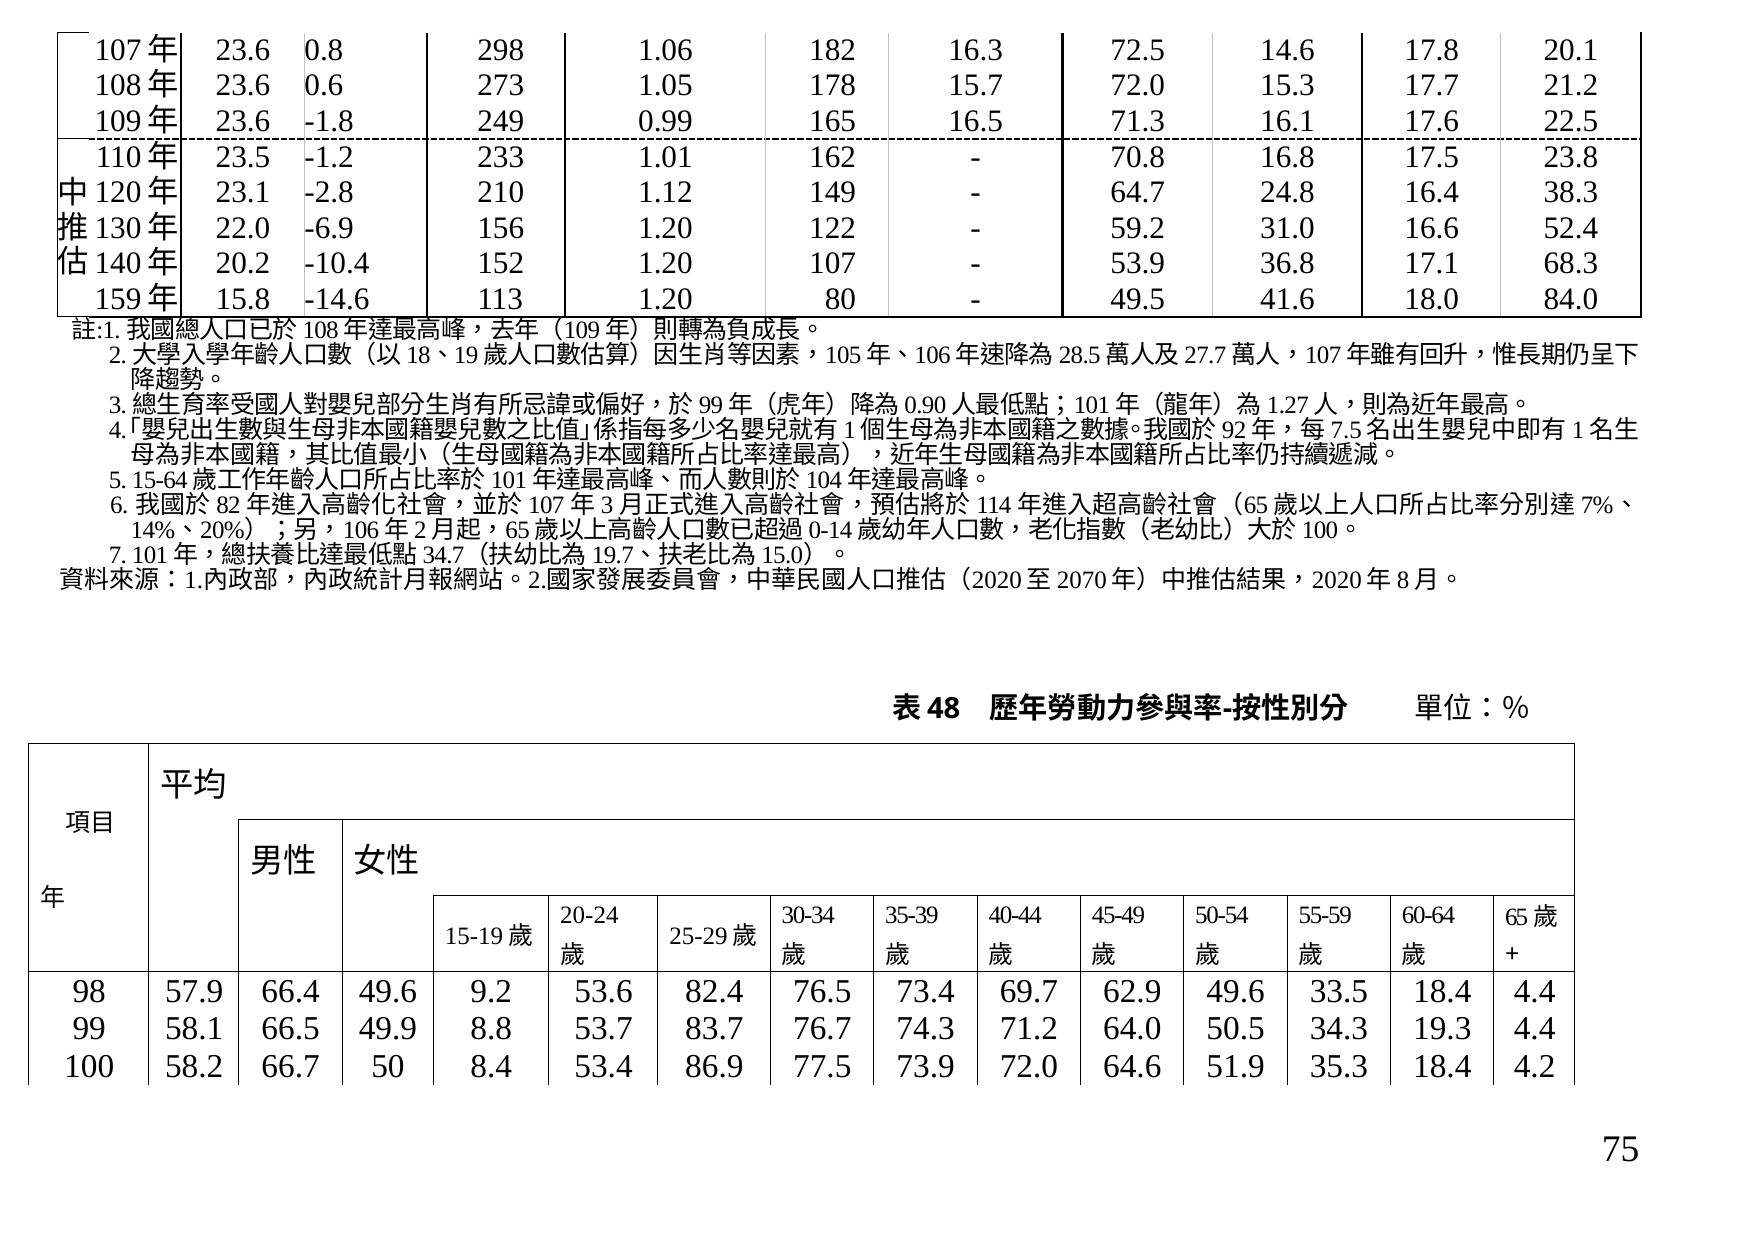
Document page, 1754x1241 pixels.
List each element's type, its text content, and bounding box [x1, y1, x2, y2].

table_cell 16.1 [1213, 103, 1361, 138]
table_cell 53.6 [549, 972, 657, 1010]
table_cell 38.3 [1501, 174, 1640, 210]
table_cell 107 [766, 245, 888, 281]
table_cell 23.6 [182, 103, 304, 138]
table_header [770, 744, 874, 819]
table_cell 31.0 [1213, 210, 1361, 245]
table_cell - [889, 281, 1061, 316]
table_cell - [889, 174, 1061, 210]
table_header [874, 744, 977, 819]
table_cell 72.5 [1064, 32, 1212, 67]
table_cell [1390, 820, 1494, 895]
table_cell 65歲+ [1494, 896, 1574, 971]
table_cell 55-59歲 [1288, 896, 1390, 971]
text 4.「嬰兒出生數與生母非本國籍嬰兒數之比值」係指每多少名嬰兒就有1個生母為非本國籍之數據。我國於92年，每7.5名出生嬰兒中即有1名生母為非本國籍，其比值最小（生母國籍為非本國籍所占比率達最高），近年生母國籍為非本國籍所占比率仍持續遞減。 [59, 418, 1639, 468]
table_cell 41.6 [1213, 281, 1361, 316]
table_cell - [889, 210, 1061, 245]
table_header [1390, 744, 1494, 819]
table_cell 64.7 [1064, 174, 1212, 210]
table_cell 165 [766, 103, 888, 138]
table_cell -1.2 [305, 138, 426, 174]
table_cell 149 [766, 174, 888, 210]
table_cell 109年 [89, 103, 180, 138]
table_header [342, 744, 433, 819]
table_cell 53.9 [1064, 245, 1212, 281]
table_cell 8.4 [434, 1047, 548, 1085]
table_header [549, 744, 658, 819]
table_cell 0.8 [305, 32, 427, 67]
table_cell [658, 820, 770, 895]
table_cell 49.6 [343, 972, 433, 1010]
table_cell 22.5 [1501, 103, 1640, 138]
table_cell 9.2 [434, 972, 548, 1010]
table_cell 50-54歲 [1184, 896, 1287, 971]
table_cell 17.8 [1363, 32, 1500, 67]
table_cell 15.3 [1213, 67, 1361, 102]
table_cell 16.4 [1363, 174, 1500, 210]
table_cell 53.4 [549, 1047, 657, 1085]
table_cell 60-64歲 [1391, 896, 1493, 971]
table_cell 71.3 [1064, 103, 1212, 138]
table_header 項目 年 [29, 744, 148, 971]
table_header [1494, 744, 1574, 819]
text 3. 總生育率受國人對嬰兒部分生肖有所忌諱或偏好，於99年（虎年）降為0.90人最低點；101年（龍年）為1.27人，則為近年最高。 [59, 393, 1639, 418]
table_cell -2.8 [305, 174, 426, 210]
table_cell 178 [766, 67, 888, 102]
table_cell -10.4 [305, 245, 426, 281]
table_cell [343, 895, 433, 971]
table_cell 15-19歲 [434, 896, 548, 971]
table_cell 1.20 [566, 210, 765, 245]
table_cell 99 [29, 1010, 148, 1047]
table_cell 76.7 [771, 1010, 873, 1047]
table_cell 中推估 [58, 139, 89, 316]
table_cell 107年 [89, 32, 181, 67]
table_cell 18.4 [1391, 972, 1493, 1010]
table_cell 4.2 [1494, 1047, 1574, 1085]
table_cell 71.2 [978, 1010, 1080, 1047]
table_cell 15.7 [889, 67, 1061, 102]
table_cell 66.7 [239, 1047, 342, 1085]
table_cell 64.6 [1081, 1047, 1183, 1085]
table_cell -6.9 [305, 210, 426, 245]
table_cell 233 [428, 138, 564, 174]
table_cell 182 [766, 32, 888, 67]
table_cell 76.5 [771, 972, 873, 1010]
table_cell 49.6 [1184, 972, 1287, 1010]
table_cell 273 [428, 67, 564, 102]
table_cell [1080, 820, 1184, 895]
table_cell 49.5 [1064, 281, 1212, 316]
table_cell [149, 895, 238, 971]
table_cell 110年 [89, 138, 180, 174]
table_cell 159年 [89, 281, 180, 316]
table_cell 64.0 [1081, 1010, 1183, 1047]
table_cell 1.06 [566, 32, 765, 67]
table_cell 24.8 [1213, 174, 1361, 210]
table_cell 34.3 [1288, 1010, 1390, 1047]
table_cell [58, 33, 89, 138]
table_cell 122 [766, 210, 888, 245]
table_cell [770, 820, 874, 895]
table_cell [1184, 820, 1287, 895]
table_cell 16.8 [1213, 138, 1361, 174]
table_cell 66.5 [239, 1010, 342, 1047]
table_cell 66.4 [239, 972, 342, 1010]
table_cell 0.6 [305, 67, 426, 102]
table_header [433, 744, 549, 819]
table_cell 82.4 [658, 972, 770, 1010]
table_cell 1.12 [566, 174, 765, 210]
table_cell 23.8 [1501, 138, 1640, 174]
table_cell 36.8 [1213, 245, 1361, 281]
table_cell 女性 [343, 820, 433, 895]
text 6. 我國於82年進入高齡化社會，並於107年3月正式進入高齡社會，預估將於114年進入超高齡社會（65歲以上人口所占比率分別達7%、14%、20%）；另，106年2月起，65歲以上高齡人口數已超過0-14歲幼年人口數，老化指數（老幼比）大於100。 [59, 493, 1639, 543]
table_cell 16.5 [889, 103, 1061, 138]
table_cell 40-44歲 [978, 896, 1080, 971]
table_cell 249 [428, 103, 564, 138]
table_cell 16.6 [1363, 210, 1500, 245]
table_cell 162 [766, 138, 888, 174]
table_cell 53.7 [549, 1010, 657, 1047]
table_cell -1.8 [305, 103, 426, 138]
table_cell 113 [428, 281, 564, 316]
table_cell 23.6 [182, 32, 304, 67]
table_cell 70.8 [1064, 138, 1212, 174]
table_cell 17.1 [1363, 245, 1500, 281]
table_cell 4.4 [1494, 972, 1574, 1010]
table_cell - [889, 245, 1061, 281]
table_cell 4.4 [1494, 1010, 1574, 1047]
table_cell 152 [428, 245, 564, 281]
table_cell 59.2 [1064, 210, 1212, 245]
table_cell 156 [428, 210, 564, 245]
table_cell 62.9 [1081, 972, 1183, 1010]
table_cell [1494, 820, 1574, 895]
table_cell 68.3 [1501, 245, 1640, 281]
text 資料來源：1.內政部，內政統計月報網站。2.國家發展委員會，中華民國人口推估（2020至2070年）中推估結果，2020年8月。 [59, 568, 1654, 593]
table_cell 20.2 [182, 245, 304, 281]
table_cell 19.3 [1391, 1010, 1493, 1047]
table_cell [1287, 820, 1390, 895]
text 表48 歷年勞動力參與率-按性別分 單位：％ [59, 668, 1531, 743]
table_cell 1.20 [566, 281, 765, 316]
table_cell 100 [29, 1047, 148, 1085]
table_cell 50 [343, 1047, 433, 1085]
table_cell 20-24歲 [549, 896, 657, 971]
table_cell 15.8 [182, 281, 304, 316]
table_cell -14.6 [305, 281, 426, 316]
table_cell 23.1 [182, 174, 304, 210]
table_cell 130年 [89, 210, 180, 245]
table_cell 73.4 [874, 972, 977, 1010]
table_cell 45-49歲 [1081, 896, 1183, 971]
table_cell 73.9 [874, 1047, 977, 1085]
text 7. 101年，總扶養比達最低點34.7（扶幼比為19.7、扶老比為15.0）。 [59, 543, 1639, 568]
table_cell 210 [428, 174, 564, 210]
table_cell 14.6 [1213, 32, 1362, 67]
table_cell 140年 [89, 245, 180, 281]
table_header [1184, 744, 1287, 819]
table_cell 1.05 [566, 67, 765, 102]
table_header [977, 744, 1080, 819]
table_cell 23.6 [182, 67, 304, 102]
table_cell 22.0 [182, 210, 304, 245]
table_cell 58.1 [149, 1010, 238, 1047]
table_cell 30-34歲 [771, 896, 873, 971]
table_cell 298 [428, 32, 565, 67]
table_cell 17.5 [1363, 138, 1500, 174]
table_cell 男性 [239, 820, 342, 895]
table_cell 35.3 [1288, 1047, 1390, 1085]
table_cell 35-39歲 [874, 896, 977, 971]
text 5. 15-64歲工作年齡人口所占比率於101年達最高峰、而人數則於104年達最高峰。 [59, 468, 1639, 493]
table_cell 33.5 [1288, 972, 1390, 1010]
table_cell 1.01 [566, 138, 765, 174]
table_cell 108年 [89, 67, 180, 102]
table_cell 25-29歲 [658, 896, 770, 971]
table_cell 77.5 [771, 1047, 873, 1085]
table_cell 49.9 [343, 1010, 433, 1047]
table_cell 1.20 [566, 245, 765, 281]
text 註:1. 我國總人口已於108年達最高峰，去年（109年）則轉為負成長。 [59, 318, 1654, 343]
table_cell 50.5 [1184, 1010, 1287, 1047]
table_cell 18.0 [1363, 281, 1500, 316]
table_cell 72.0 [978, 1047, 1080, 1085]
table_cell 0.99 [566, 103, 765, 138]
table_cell [239, 895, 342, 971]
table_cell - [889, 138, 1061, 174]
table_cell 17.7 [1363, 67, 1500, 102]
table_header [239, 744, 342, 819]
table_cell [977, 820, 1080, 895]
table_cell 84.0 [1501, 281, 1640, 316]
table_cell 80 [766, 281, 888, 316]
table_header [658, 744, 770, 819]
table_cell [149, 819, 238, 895]
table_cell 69.7 [978, 972, 1080, 1010]
table_cell 8.8 [434, 1010, 548, 1047]
table_cell 83.7 [658, 1010, 770, 1047]
table_cell 21.2 [1501, 67, 1640, 102]
table_header [1287, 744, 1390, 819]
table_cell 74.3 [874, 1010, 977, 1047]
table_cell 20.1 [1501, 32, 1640, 67]
table_cell [874, 820, 977, 895]
table_cell 52.4 [1501, 210, 1640, 245]
table_cell 57.9 [149, 972, 238, 1010]
table_cell 18.4 [1391, 1047, 1493, 1085]
table_header 平均 [149, 744, 239, 819]
table_cell 72.0 [1064, 67, 1212, 102]
table_cell 51.9 [1184, 1047, 1287, 1085]
table_cell [433, 820, 549, 895]
table_cell 17.6 [1363, 103, 1500, 138]
table_cell 58.2 [149, 1047, 238, 1085]
table_cell [549, 820, 658, 895]
table_cell 98 [29, 972, 148, 1010]
table_cell 23.5 [182, 138, 304, 174]
table_cell 16.3 [889, 32, 1062, 67]
table_cell 86.9 [658, 1047, 770, 1085]
table_cell 120年 [89, 174, 180, 210]
text 2. 大學入學年齡人口數（以18、19歲人口數估算）因生肖等因素，105年、106年速降為28.5萬人及27.7萬人，107年雖有回升，惟長期仍呈下降趨勢。 [59, 343, 1639, 393]
table_header [1080, 744, 1184, 819]
